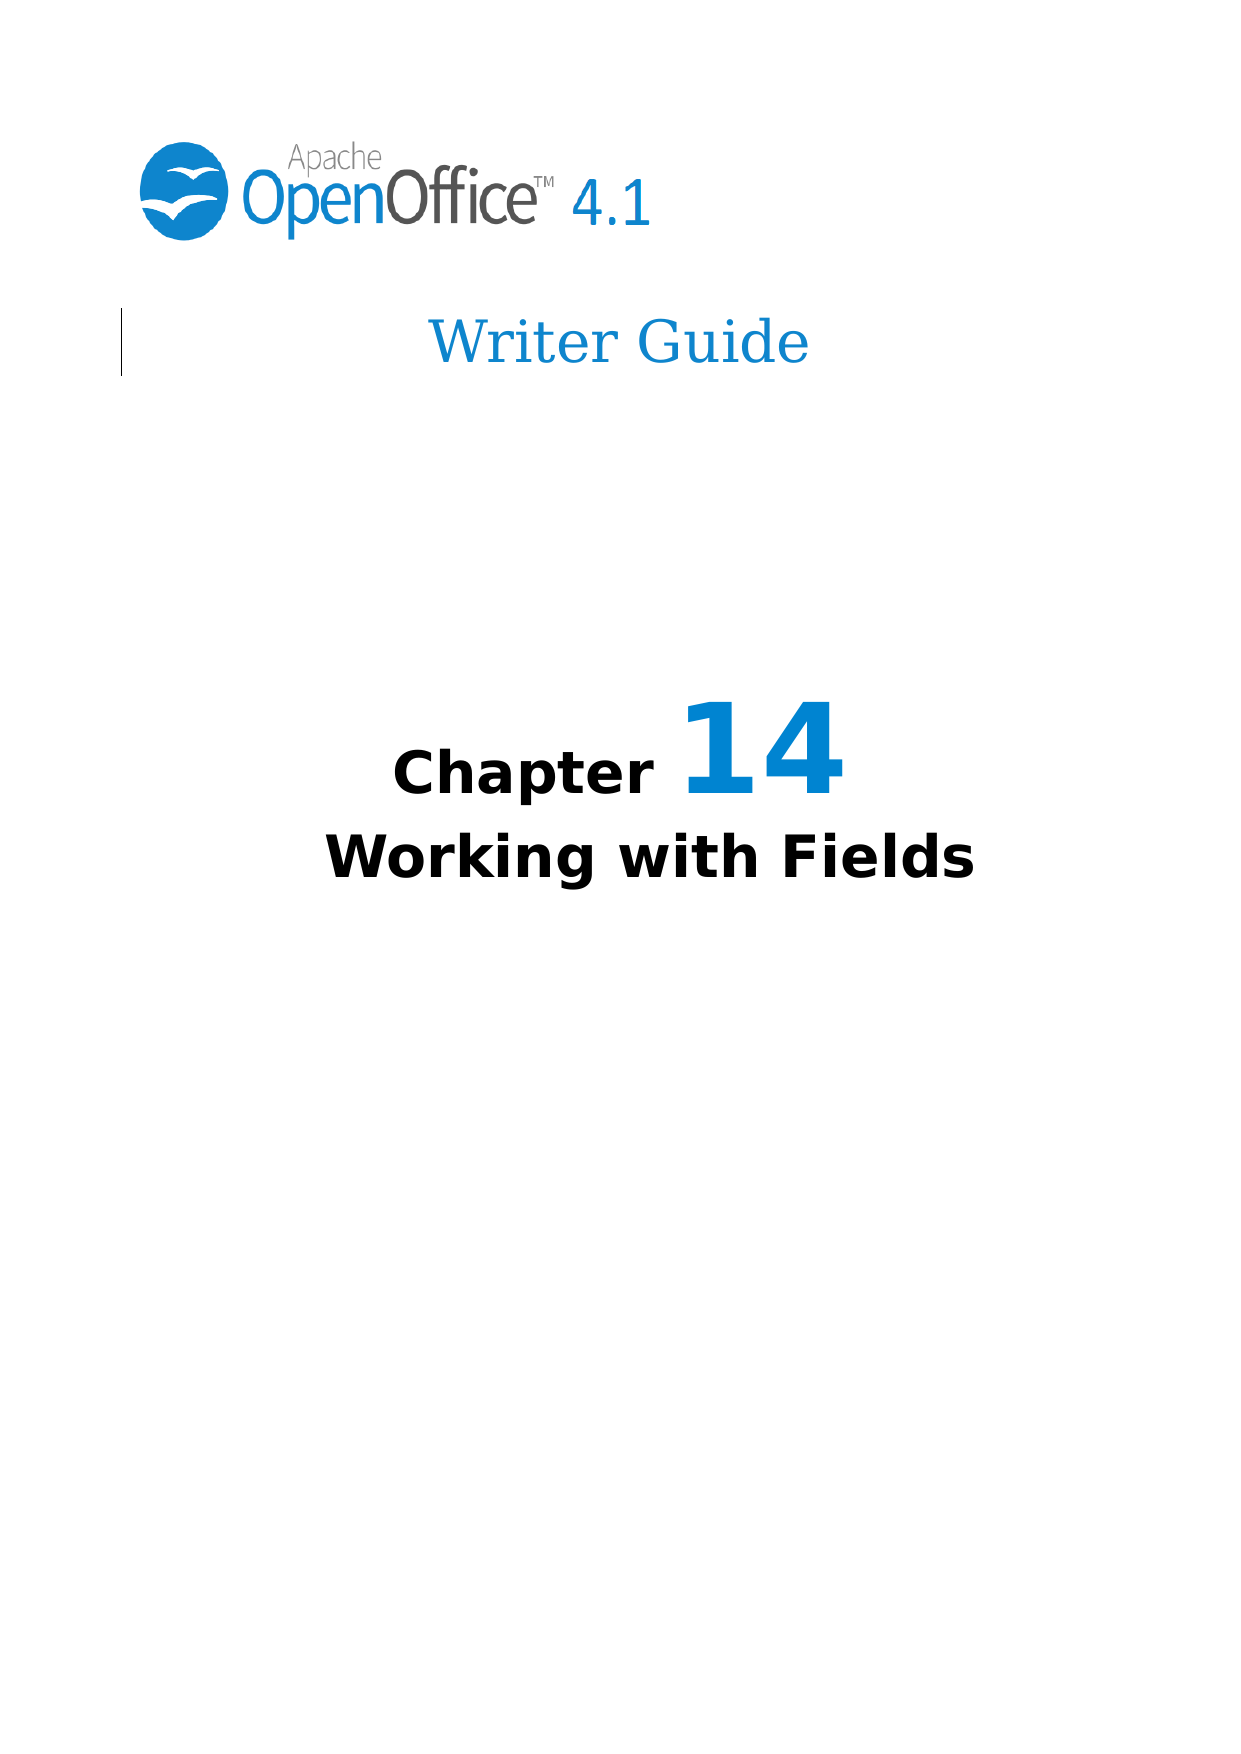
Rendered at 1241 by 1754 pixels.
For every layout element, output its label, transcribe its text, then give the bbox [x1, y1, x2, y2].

text Writer Guide [136, 308, 1104, 376]
subtitle Chapter 14 Working with Fields [136, 678, 1104, 891]
picture [138, 119, 653, 246]
